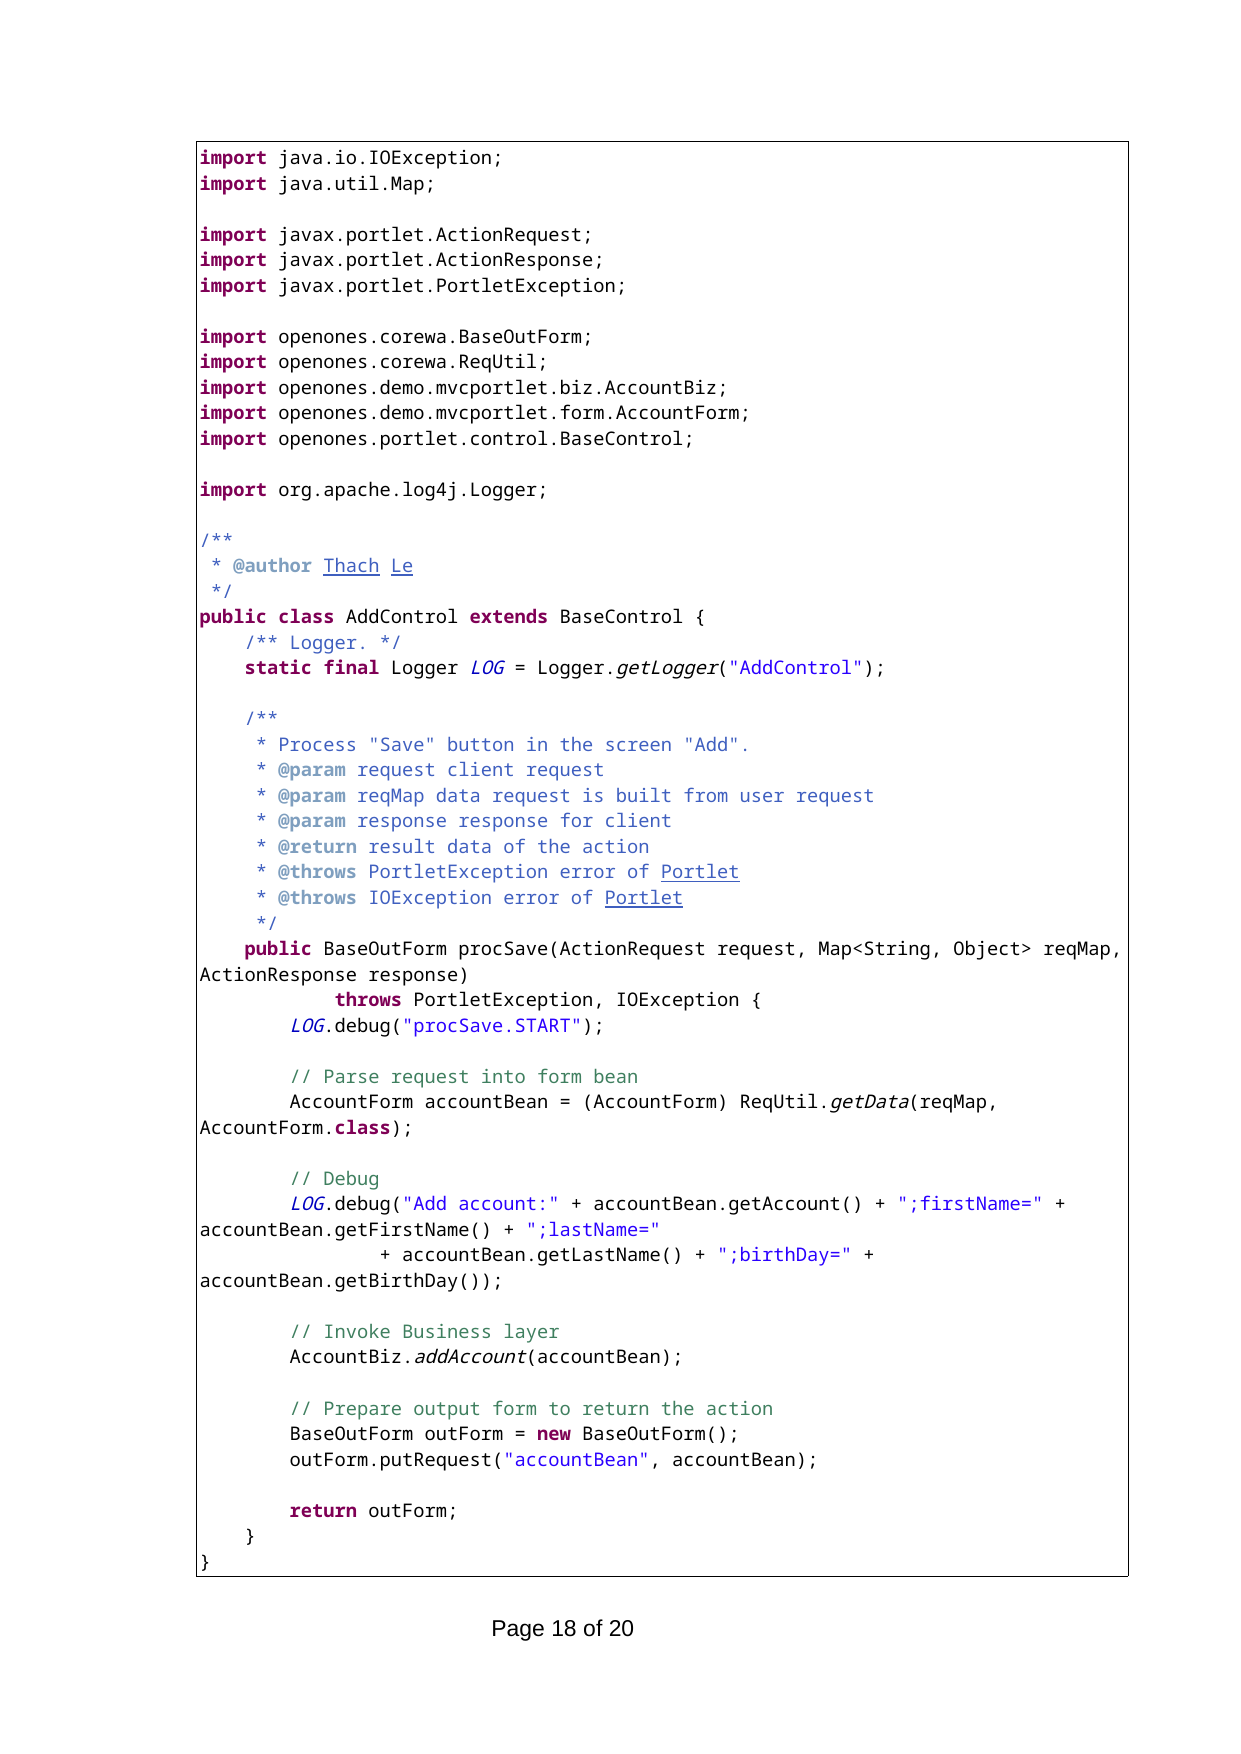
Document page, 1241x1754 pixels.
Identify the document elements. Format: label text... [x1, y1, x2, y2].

text throws PortletException, IOException { [197, 983, 1128, 1009]
text /** Logger. */ [197, 626, 1128, 652]
text import openones.portlet.control.BaseControl; [197, 422, 1128, 451]
text import java.io.IOException; [197, 142, 1128, 167]
text import openones.demo.mvcportlet.biz.AccountBiz; [197, 371, 1128, 396]
text public class AddControl extends BaseControl { [197, 601, 1128, 626]
text * @throws IOException error of Portlet [197, 881, 1128, 907]
text + accountBean.getLastName() + ";birthDay=" + accountBean.getBirthDay()); [197, 1239, 1128, 1293]
text AccountBiz.addAccount(accountBean); [197, 1341, 1128, 1369]
text */ [197, 907, 1128, 932]
text } [197, 1545, 1128, 1576]
text import openones.corewa.BaseOutForm; [197, 320, 1128, 345]
text public BaseOutForm procSave(ActionRequest request, Map<String, Object> reqMap, ActionResponse response) [197, 932, 1128, 983]
text * @param request client request [197, 754, 1128, 779]
text import openones.corewa.ReqUtil; [197, 345, 1128, 371]
text /** [197, 703, 1128, 728]
text static final Logger LOG = Logger.getLogger("AddControl"); [197, 652, 1128, 680]
text // Prepare output form to return the action [197, 1392, 1128, 1417]
text import javax.portlet.ActionResponse; [197, 243, 1128, 269]
text AccountForm accountBean = (AccountForm) ReqUtil.getData(reqMap, AccountForm.class); [197, 1086, 1128, 1139]
text // Parse request into form bean [197, 1060, 1128, 1086]
text import javax.portlet.PortletException; [197, 269, 1128, 297]
text import java.util.Map; [197, 167, 1128, 195]
text } [197, 1519, 1128, 1545]
text return outForm; [197, 1494, 1128, 1519]
text LOG.debug("procSave.START"); [197, 1009, 1128, 1037]
text * @param response response for client [197, 805, 1128, 830]
text outForm.putRequest("accountBean", accountBean); [197, 1443, 1128, 1471]
text * Process "Save" button in the screen "Add". [197, 728, 1128, 754]
text /** [197, 524, 1128, 549]
text // Invoke Business layer [197, 1315, 1128, 1341]
text import openones.demo.mvcportlet.form.AccountForm; [197, 396, 1128, 422]
text */ [197, 575, 1128, 601]
text * @return result data of the action [197, 830, 1128, 856]
text BaseOutForm outForm = new BaseOutForm(); [197, 1417, 1128, 1443]
text import org.apache.log4j.Logger; [197, 473, 1128, 502]
text import javax.portlet.ActionRequest; [197, 218, 1128, 243]
text * @param reqMap data request is built from user request [197, 779, 1128, 805]
text // Debug [197, 1162, 1128, 1188]
text * @throws PortletException error of Portlet [197, 856, 1128, 881]
text LOG.debug("Add account:" + accountBean.getAccount() + ";firstName=" + accountBean.getFirstName() + ";lastName=" [197, 1188, 1128, 1239]
text * @author Thach Le [197, 549, 1128, 575]
